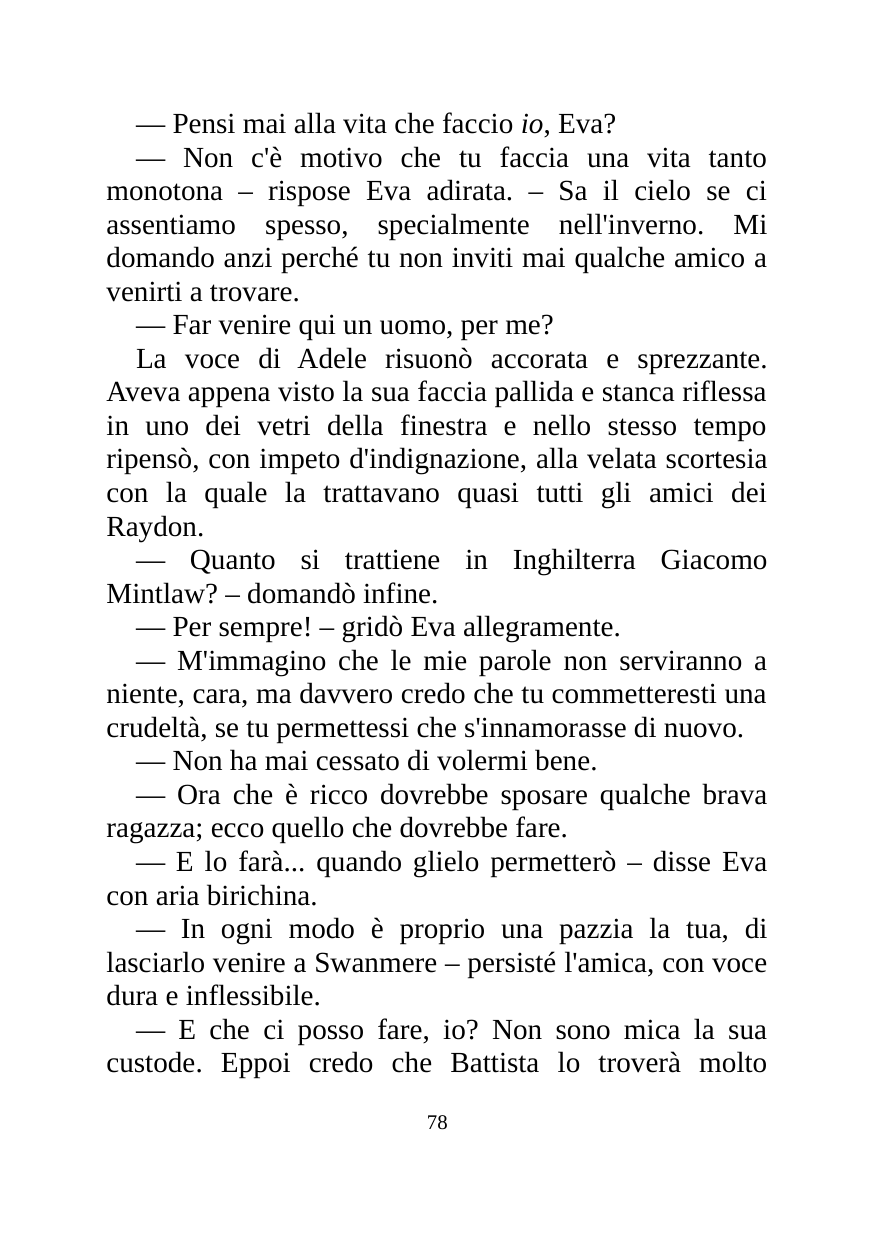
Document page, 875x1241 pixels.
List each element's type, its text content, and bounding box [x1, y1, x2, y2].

text — Ora che è ricco dovrebbe sposare qualche brava ragazza; ecco quello che dovrebbe fare. [106, 777, 768, 844]
text — Pensi mai alla vita che faccio io, Eva? [106, 106, 768, 140]
text — Non ha mai cessato di volermi bene. [106, 743, 768, 777]
text — E che ci posso fare, io? Non sono mica la sua custode. Eppoi credo che Battista lo troverà molto [106, 1012, 768, 1079]
text — Far venire qui un uomo, per me? [106, 307, 768, 341]
text — Quanto si trattiene in Inghilterra Giacomo Mintlaw? – domandò infine. [106, 542, 768, 609]
text La voce di Adele risuonò accorata e sprezzante. Aveva appena visto la sua faccia pallida e stanca riflessa in uno dei vetri della finestra e nello stesso tempo ripensò, con impeto d'indignazione, alla velata scortesia con la quale la trattavano quasi tutti gli amici dei Raydon. [106, 341, 768, 542]
text — Per sempre! – gridò Eva allegramente. [106, 609, 768, 643]
text — E lo farà... quando glielo permetterò – disse Eva con aria birichina. [106, 844, 768, 911]
text — M'immagino che le mie parole non serviranno a niente, cara, ma davvero credo che tu commetteresti una crudeltà, se tu permettessi che s'innamorasse di nuovo. [106, 643, 768, 743]
text — In ogni modo è proprio una pazzia la tua, di lasciarlo venire a Swanmere – persisté l'amica, con voce dura e inflessibile. [106, 911, 768, 1012]
text — Non c'è motivo che tu faccia una vita tanto monotona – rispose Eva adirata. – Sa il cielo se ci assentiamo spesso, specialmente nell'inverno. Mi domando anzi perché tu non inviti mai qualche amico a venirti a trovare. [106, 140, 768, 307]
